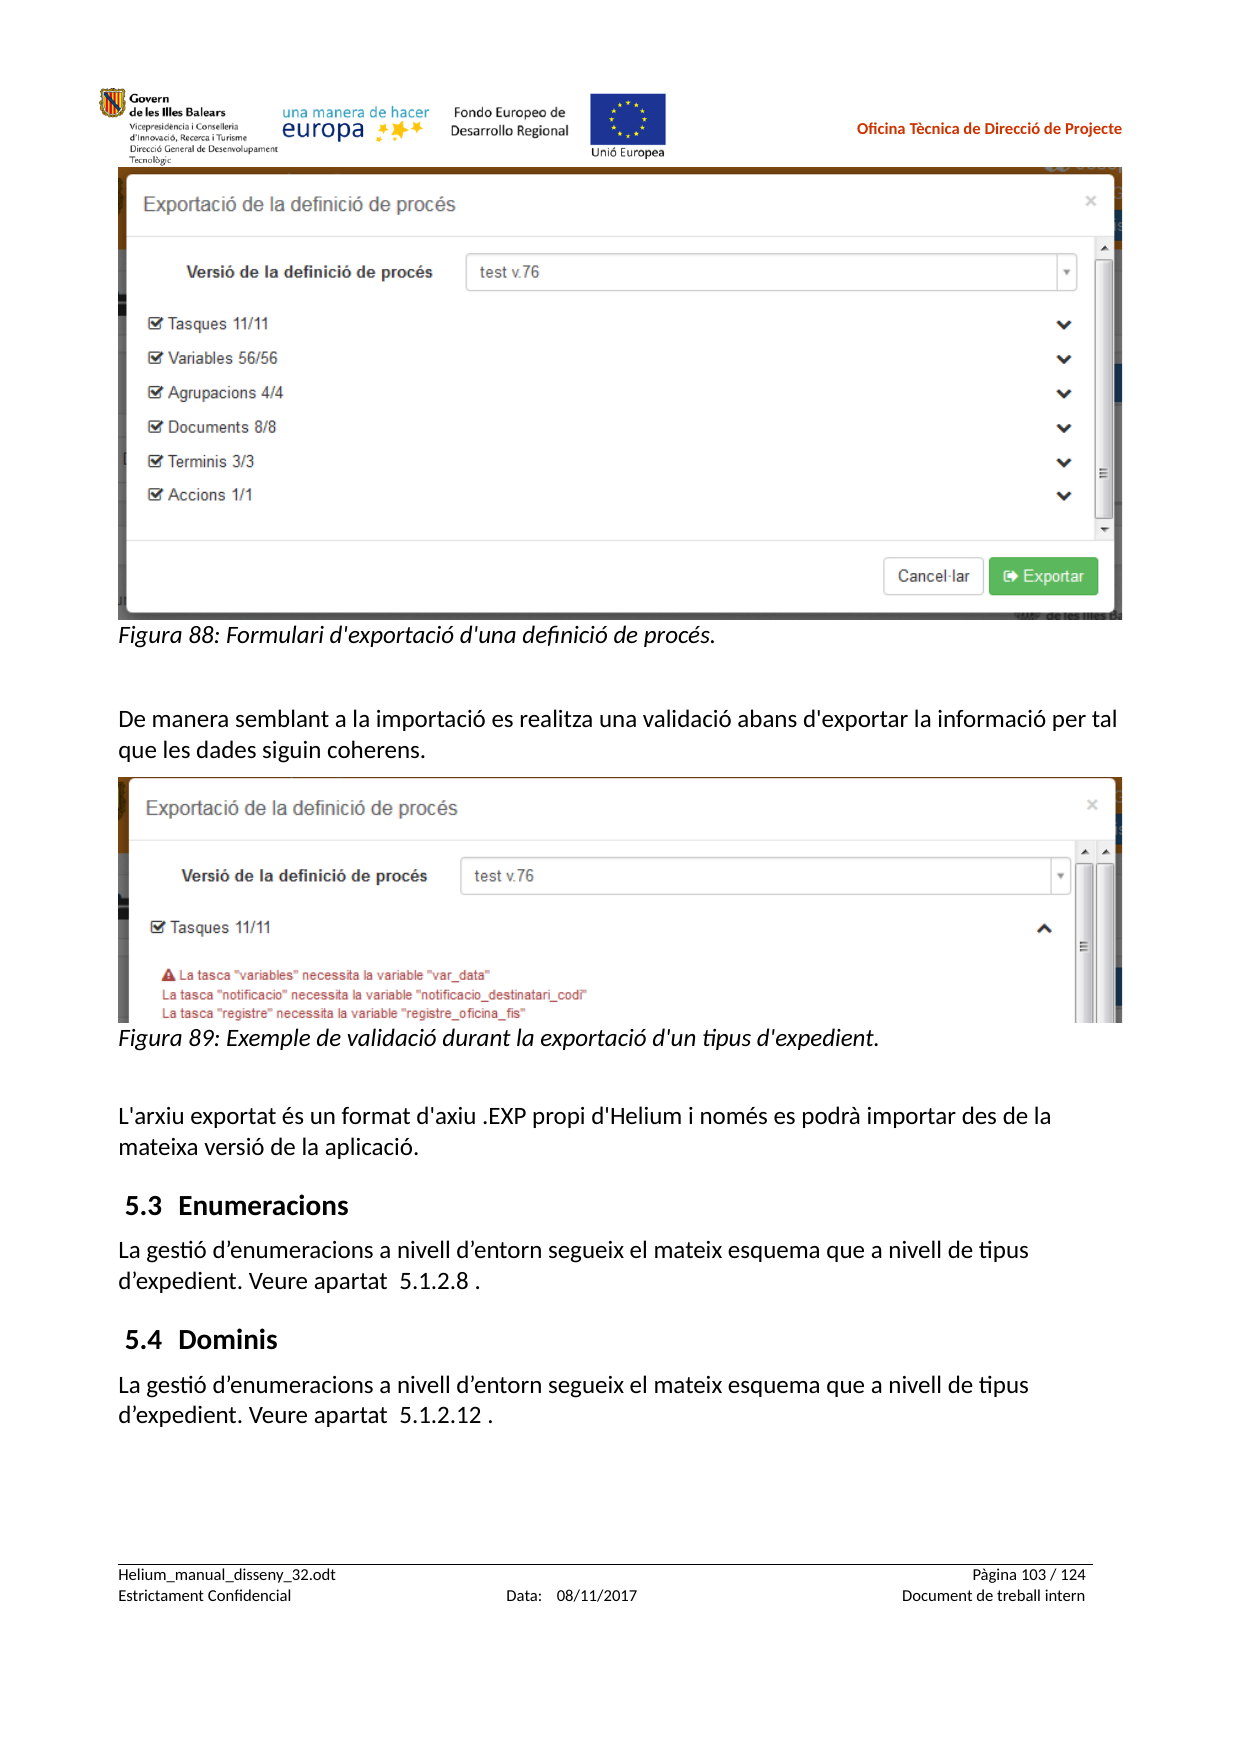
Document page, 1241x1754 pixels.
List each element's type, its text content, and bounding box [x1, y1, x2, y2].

text L'arxiu exportat és un format d'axiu .EXP propi d'Helium i només es podrà importar des de la mateixa versió de la aplicació. [118, 1101, 1122, 1162]
text La gestió d’enumeracions a nivell d’entorn segueix el mateix esquema que a nivell de tipus d’expedient. Veure apartat 5.1.2.12. [118, 1369, 1122, 1430]
picture [99, 87, 668, 166]
subtitle Dominis [118, 1321, 1122, 1356]
text Figura 89: Exemple de validació durant la exportació d'un tipus d'expedient. [118, 1023, 1122, 1053]
text La gestió d’enumeracions a nivell d’entorn segueix el mateix esquema que a nivell de tipus d’expedient. Veure apartat 5.1.2.8. [118, 1235, 1122, 1296]
picture [118, 167, 1123, 620]
text De manera semblant a la importació es realitza una validació abans d'exportar la informació per tal que les dades siguin coherens. [118, 704, 1122, 765]
picture [118, 777, 1123, 1023]
subtitle Enumeracions [118, 1187, 1122, 1222]
text Figura 88: Formulari d'exportació d'una definició de procés. [118, 620, 1122, 650]
